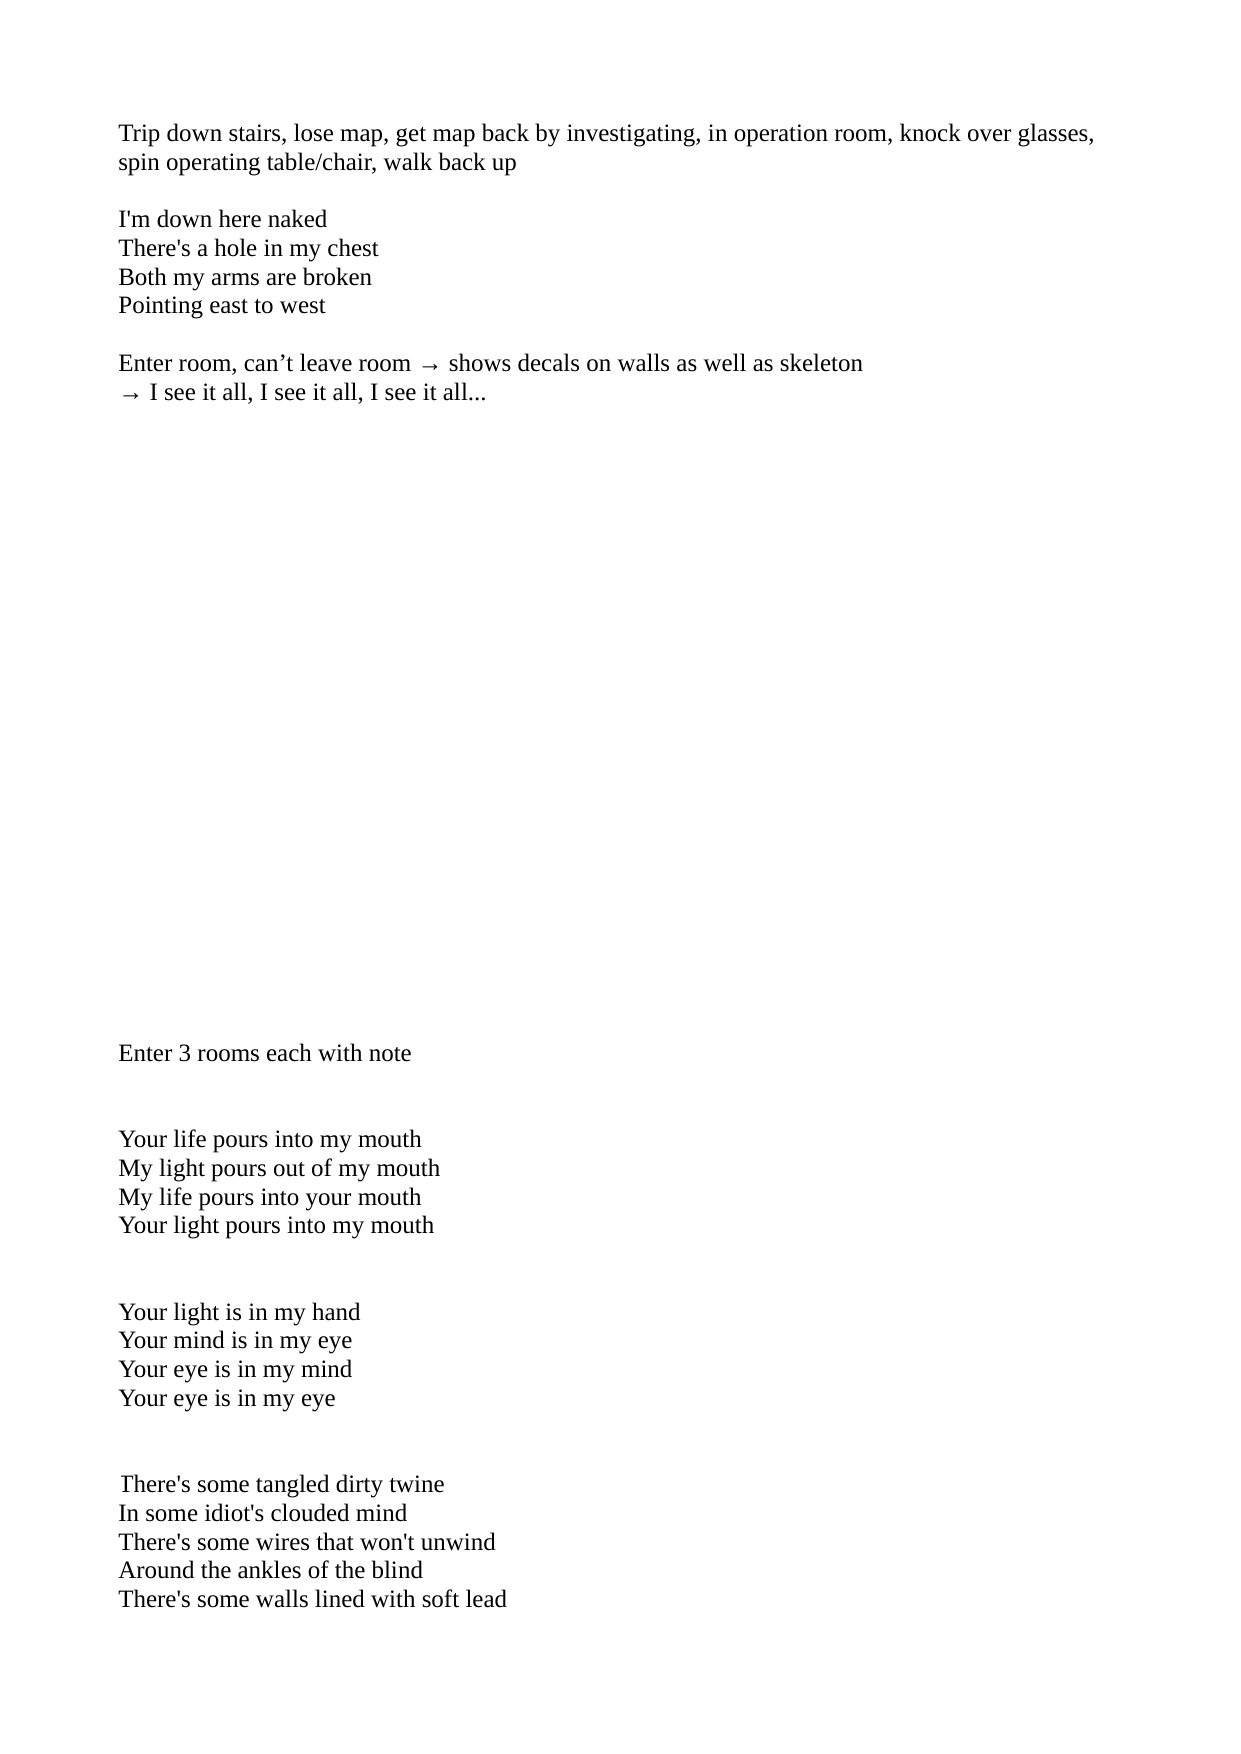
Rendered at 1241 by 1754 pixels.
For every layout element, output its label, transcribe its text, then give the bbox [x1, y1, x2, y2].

text Your mind is in my eye [118, 1326, 1122, 1354]
text Your light is in my hand [118, 1297, 1122, 1326]
text Trip down stairs, lose map, get map back by investigating, in operation room, knock over glasses, spin operating table/chair, walk back up [118, 118, 1122, 176]
text Your eye is in my eye [118, 1383, 1122, 1412]
text Your eye is in my mind [118, 1354, 1122, 1383]
text Your life pours into my mouth My light pours out of my mouth My life pours into your mouth Your light pours into my mouth [118, 1124, 1122, 1239]
text Enter 3 rooms each with note [118, 1038, 1122, 1067]
text I'm down here naked There's a hole in my chest Both my arms are broken Pointing east to west [118, 204, 1122, 319]
text → I see it all, I see it all, I see it all... [118, 377, 1122, 406]
text Enter room, can’t leave room → shows decals on walls as well as skeleton [118, 348, 1122, 377]
text There's some tangled dirty twine In some idiot's clouded mind There's some wires that won't unwind Around the ankles of the blind There's some walls lined with soft lead [118, 1469, 1122, 1613]
